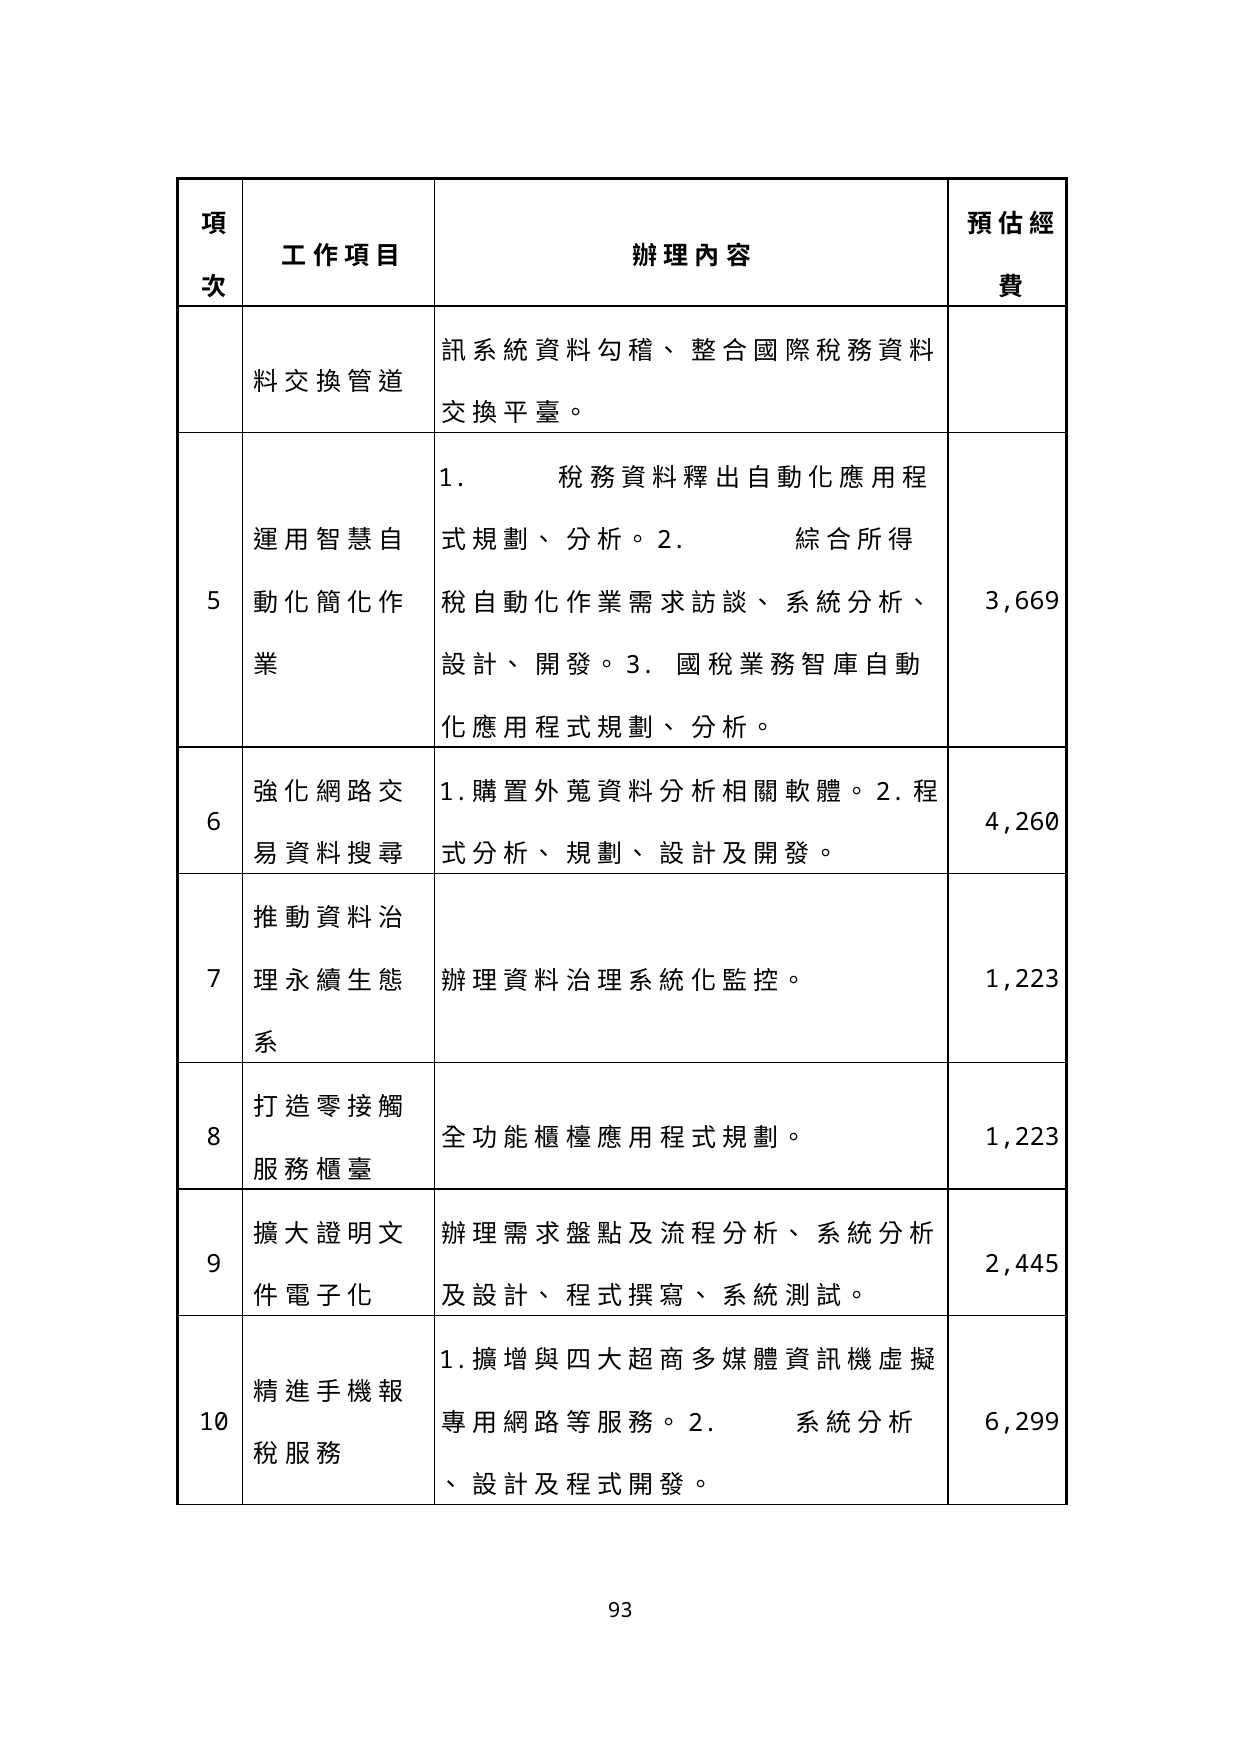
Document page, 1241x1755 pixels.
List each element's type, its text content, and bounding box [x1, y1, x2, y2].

table_cell 打造零接觸服務櫃臺 [243, 1063, 434, 1188]
table_cell 運用智慧自動化簡化作業 [243, 433, 434, 746]
table_cell 5 [179, 433, 242, 746]
table_cell 辦理需求盤點及流程分析、系統分析及設計、程式撰寫、系統測試。 [435, 1190, 947, 1315]
table_cell 9 [179, 1190, 242, 1315]
table_header 辦理內容 [435, 180, 947, 305]
table_header 項次 [179, 180, 242, 305]
table_cell 3,669 [949, 433, 1065, 746]
table_header 工作項目 [243, 180, 434, 305]
table_cell 全功能櫃檯應用程式規劃。 [435, 1063, 947, 1188]
table_cell 料交換管道 [243, 307, 434, 432]
table_cell 辦理資料治理系統化監控。 [435, 874, 947, 1062]
table_cell 1. 稅務資料釋出自動化應用程式規劃、分析。2. 綜合所得稅自動化作業需求訪談、系統分析、設計、開發。3. 國稅業務智庫自動化應用程式規劃、分析。 [435, 433, 947, 746]
table_cell 1.購置外蒐資料分析相關軟體。2. 程式分析、規劃、設計及開發。 [435, 748, 947, 872]
table_cell 精進手機報稅服務 [243, 1316, 434, 1504]
table_cell 1,223 [949, 1063, 1065, 1188]
table_cell 8 [179, 1063, 242, 1188]
table_cell [179, 307, 242, 432]
table_cell 強化網路交易資料搜尋 [243, 748, 434, 872]
table_cell [949, 307, 1065, 432]
table_cell 推動資料治理永續生態系 [243, 874, 434, 1062]
table_cell 10 [179, 1316, 242, 1504]
table_cell 1.擴增與四大超商多媒體資訊機虛擬專用網路等服務。2. 系統分析、設計及程式開發。 [435, 1316, 947, 1504]
table_cell 7 [179, 874, 242, 1062]
table_cell 擴大證明文件電子化 [243, 1190, 434, 1315]
table_cell 2,445 [949, 1190, 1065, 1315]
table_cell 訊系統資料勾稽、整合國際稅務資料交換平臺。 [435, 307, 947, 432]
table_cell 6 [179, 748, 242, 872]
table_header 預估經費 [949, 180, 1065, 305]
table_cell 1,223 [949, 874, 1065, 1062]
table_cell 6,299 [949, 1316, 1065, 1504]
table_cell 4,260 [949, 748, 1065, 872]
